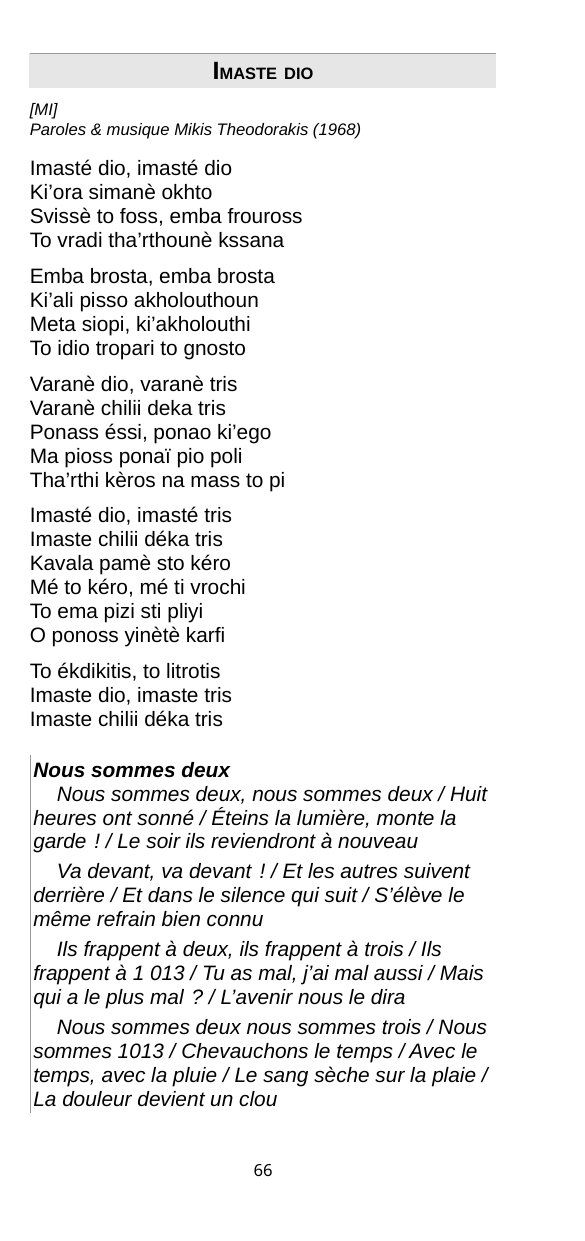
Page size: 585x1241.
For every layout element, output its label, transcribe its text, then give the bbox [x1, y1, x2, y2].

subtitle Imaste dio [29, 54, 496, 88]
text To ékdikitis, to litrotis Imaste dio, imaste tris Imaste chilii déka tris [29, 659, 496, 731]
text [MI] [29, 100, 496, 119]
text Nous sommes deux nous sommes trois / Nous sommes 1013 / Chevauchons le temps / Avec le temps, avec la pluie / Le sang sèche sur la plaie / La douleur devient un clou [31, 1012, 496, 1113]
text Va devant, va devant ! / Et les autres suivent derrière / Et dans le silence qui suit / S’élève le même refrain bien connu [31, 856, 496, 934]
text Paroles & musique Mikis Theodorakis (1968) [29, 119, 496, 138]
text Nous sommes deux [29, 754, 496, 781]
text Varanè dio, varanè tris Varanè chilii deka tris Ponass éssi, ponao ki’ego Ma pioss ponaï pio poli Tha’rthi kèros na mass to pi [29, 372, 496, 491]
text Nous sommes deux, nous sommes deux / Huit heures ont sonné / Éteins la lumière, monte la garde ! / Le soir ils reviendront à nouveau [31, 781, 496, 856]
text Imasté dio, imasté tris Imaste chilii déka tris Kavala pamè sto kéro Mé to kéro, mé ti vrochi To ema pizi sti pliyi O ponoss yinètè karfi [29, 503, 496, 647]
text Emba brosta, emba brosta Ki’ali pisso akholouthoun Meta siopi, ki’akholouthi To idio tropari to gnosto [29, 264, 496, 360]
text Ils frappent à deux, ils frappent à trois / Ils frappent à 1 013 / Tu as mal, j’ai mal aussi / Mais qui a le plus mal ? / L’avenir nous le dira [31, 934, 496, 1012]
text Imasté dio, imasté dio Ki’ora simanè okhto Svissè to foss, emba frouross To vradi tha’rthounè kssana [29, 156, 496, 252]
